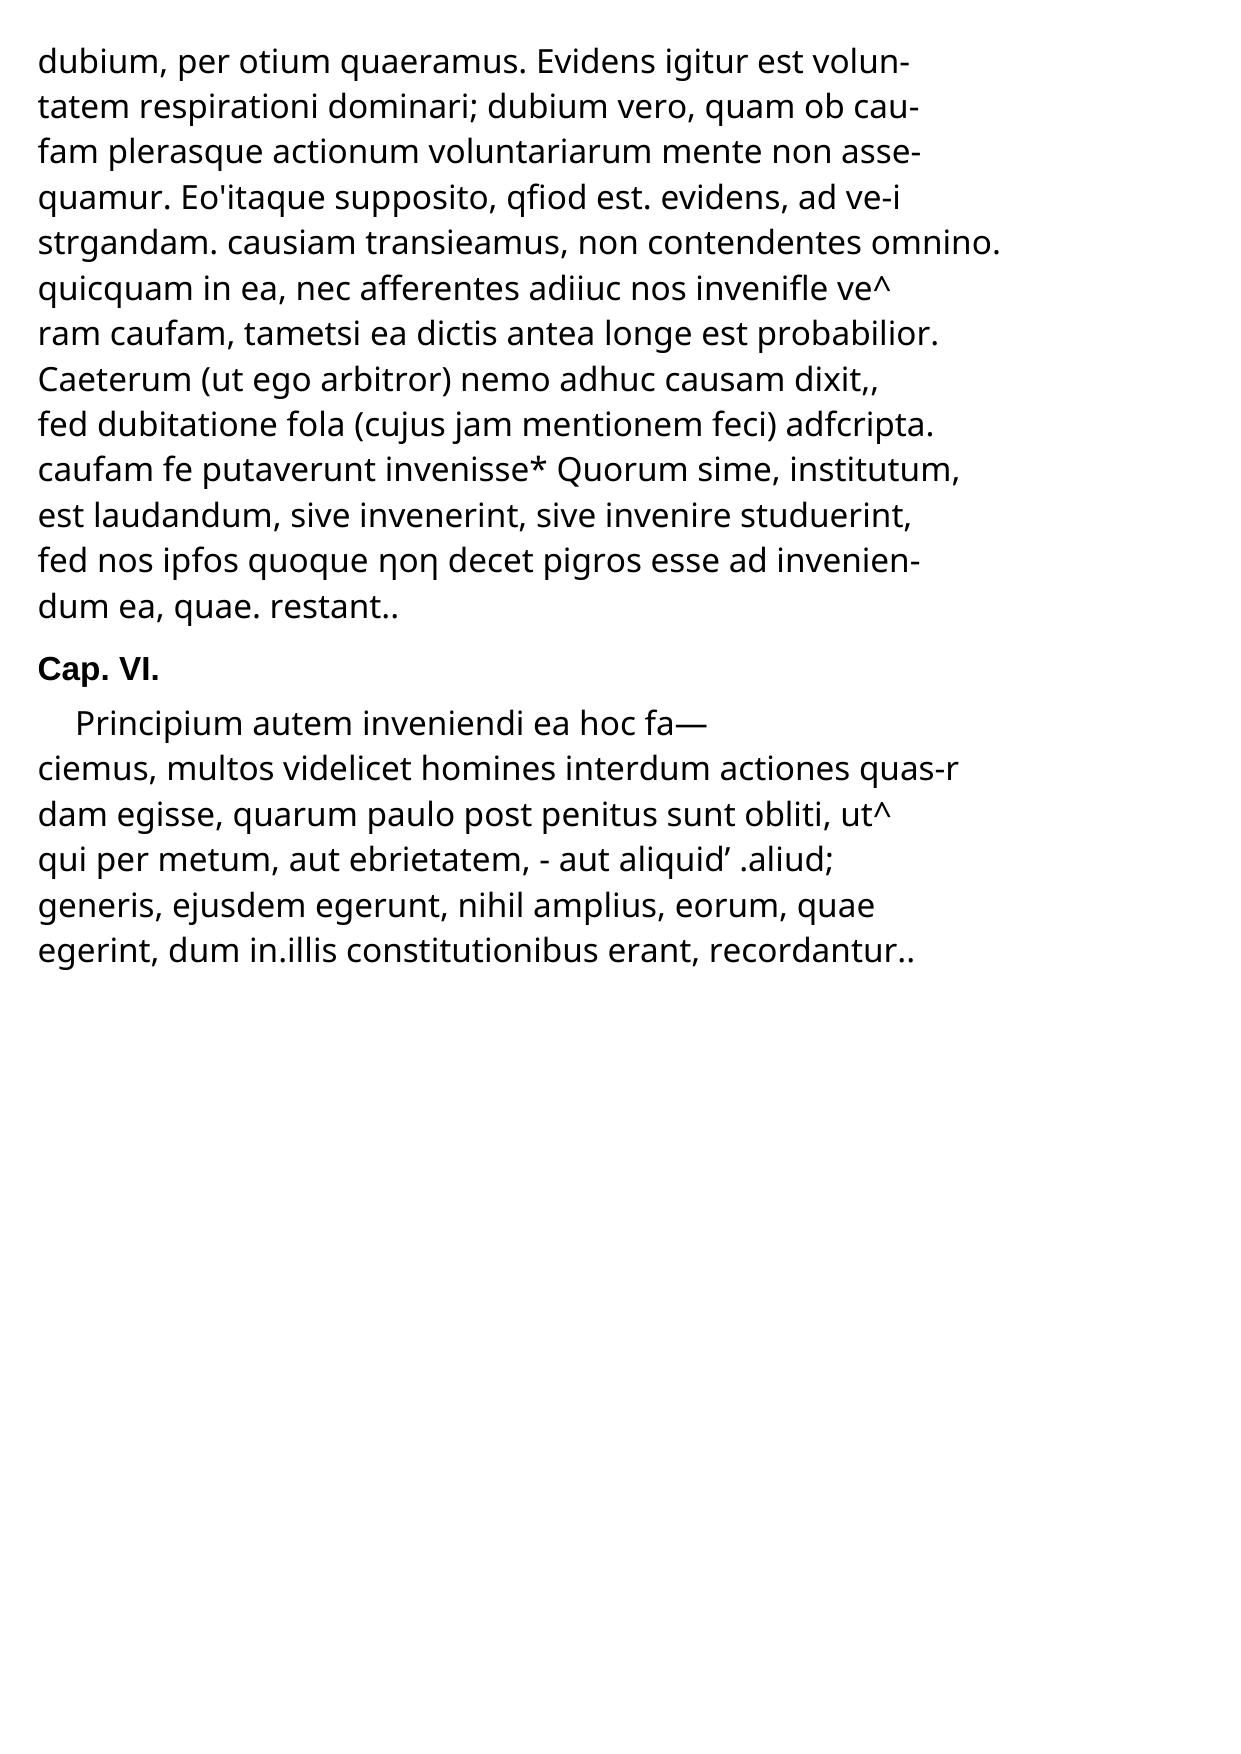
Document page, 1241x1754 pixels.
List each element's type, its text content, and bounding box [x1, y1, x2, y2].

subtitle Cap. VI. [37, 649, 1203, 687]
text dubium, per otium quaeramus. Evidens igitur est volun- tatem respirationi dominari; dubium vero, quam ob cau- fam plerasque actionum voluntariarum mente non asse- quamur. Eo'itaque supposito, qfiod est. evidens, ad ve-i strgandam. causiam transieamus, non contendentes omnino. quicquam in ea, nec afferentes adiiuc nos invenifle ve^ ram caufam, tametsi ea dictis antea longe est probabilior. Caeterum (ut ego arbitror) nemo adhuc causam dixit,, fed dubitatione fola (cujus jam mentionem feci) adfcripta. caufam fe putaverunt invenisse* Quorum sime, institutum, est laudandum, sive invenerint, sive invenire studuerint, fed nos ipfos quoque ηοη decet pigros esse ad invenien- dum ea, quae. restant.. [37, 37, 1203, 628]
text Principium autem inveniendi ea hoc fa— ciemus, multos videlicet homines interdum actiones quas-r dam egisse, quarum paulo post penitus sunt obliti, ut^ qui per metum, aut ebrietatem, - aut aliquid’ .aliud; generis, ejusdem egerunt, nihil amplius, eorum, quae egerint, dum in.illis constitutionibus erant, recordantur.. [37, 700, 1203, 972]
